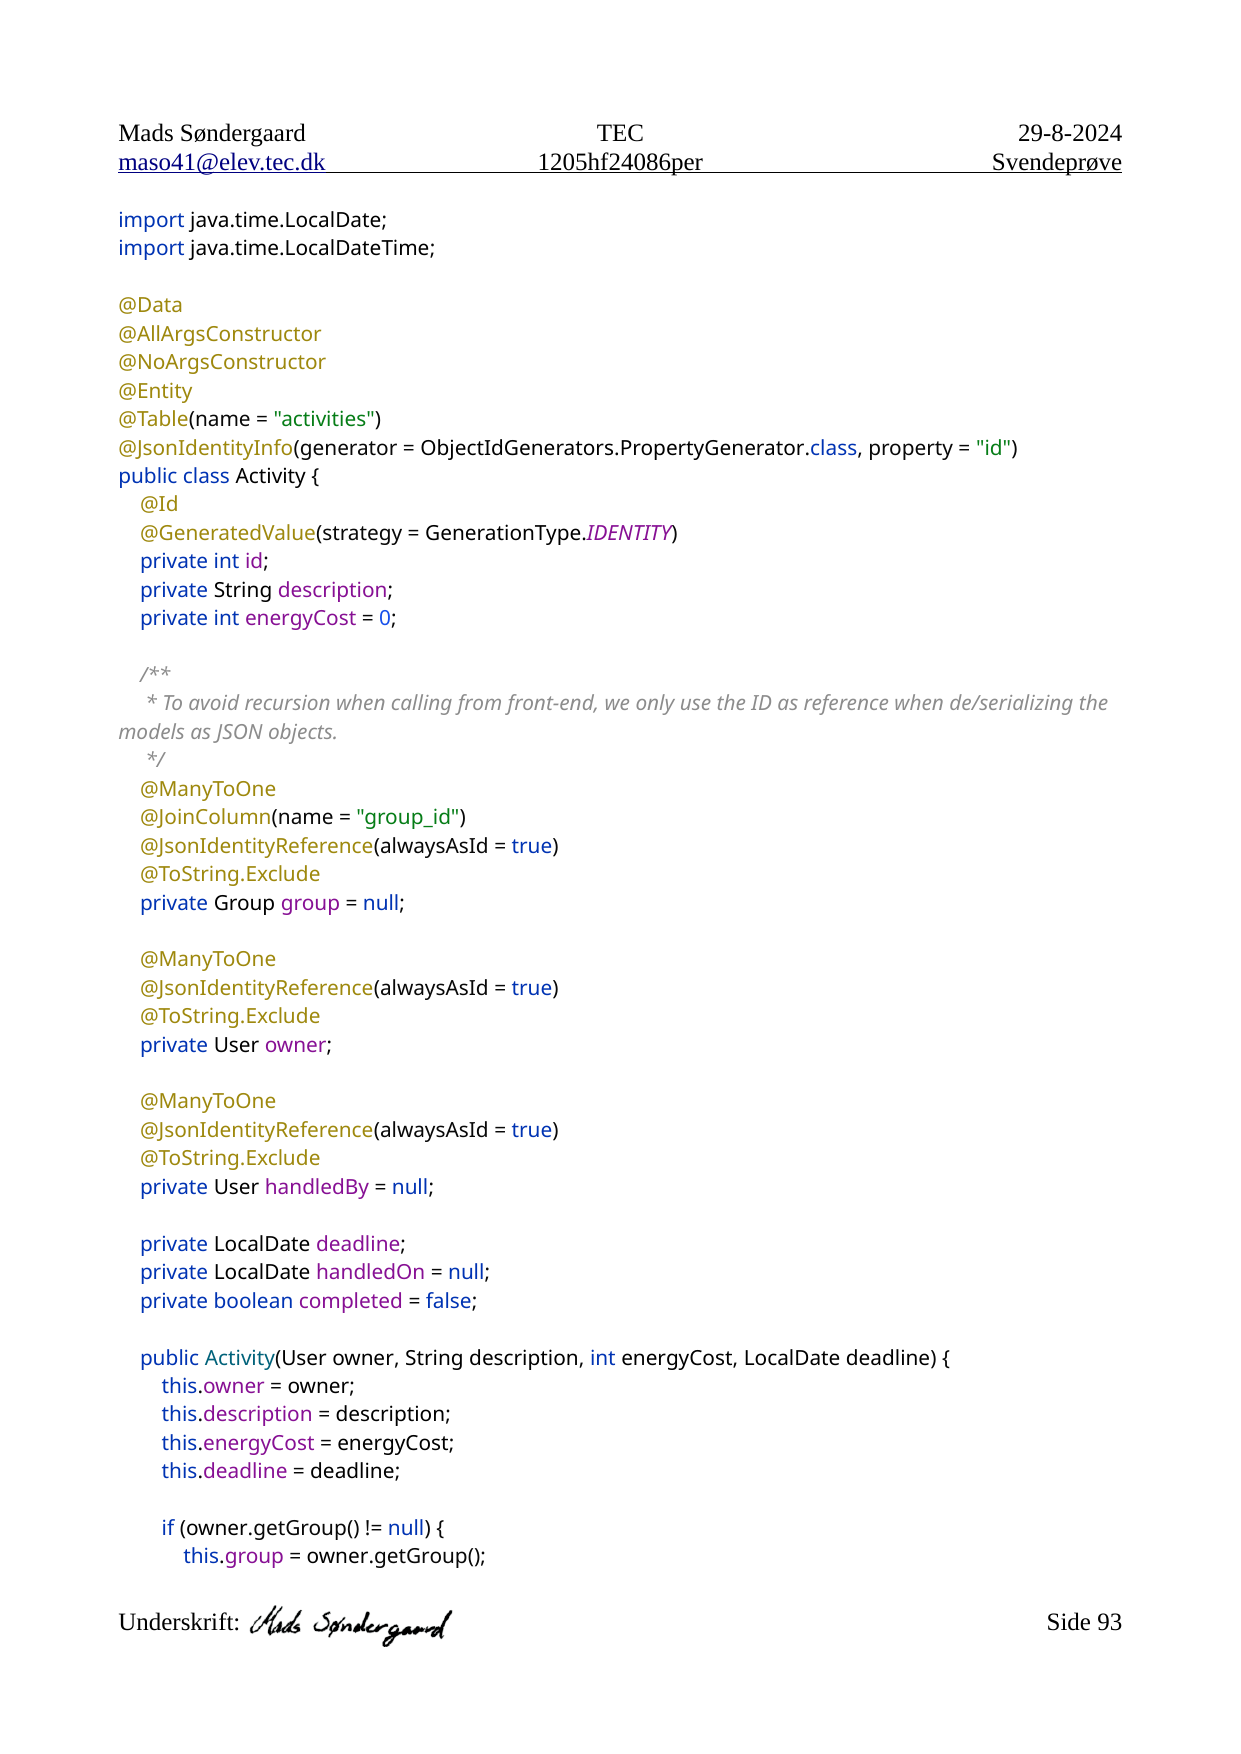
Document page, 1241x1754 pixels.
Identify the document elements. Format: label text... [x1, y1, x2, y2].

text import java.time.LocalDate; import java.time.LocalDateTime; @Data @AllArgsConstructor @NoArgsConstructor @Entity @Table(name = "activities") @JsonIdentityInfo(generator = ObjectIdGenerators.PropertyGenerator.class, property = "id") public class Activity { @Id @GeneratedValue(strategy = GenerationType.IDENTITY) private int id; private String description; private int energyCost = 0; /** * To avoid recursion when calling from front-end, we only use the ID as reference when de/serializing the models as JSON objects. */ @ManyToOne @JoinColumn(name = "group_id") @JsonIdentityReference(alwaysAsId = true) @ToString.Exclude private Group group = null; @ManyToOne @JsonIdentityReference(alwaysAsId = true) @ToString.Exclude private User owner; @ManyToOne @JsonIdentityReference(alwaysAsId = true) @ToString.Exclude private User handledBy = null; private LocalDate deadline; private LocalDate handledOn = null; private boolean completed = false; public Activity(User owner, String description, int energyCost, LocalDate deadline) { this.owner = owner; this.description = description; this.energyCost = energyCost; this.deadline = deadline; if (owner.getGroup() != null) { this.group = owner.getGroup(); [118, 205, 1122, 1570]
picture [244, 1600, 458, 1647]
